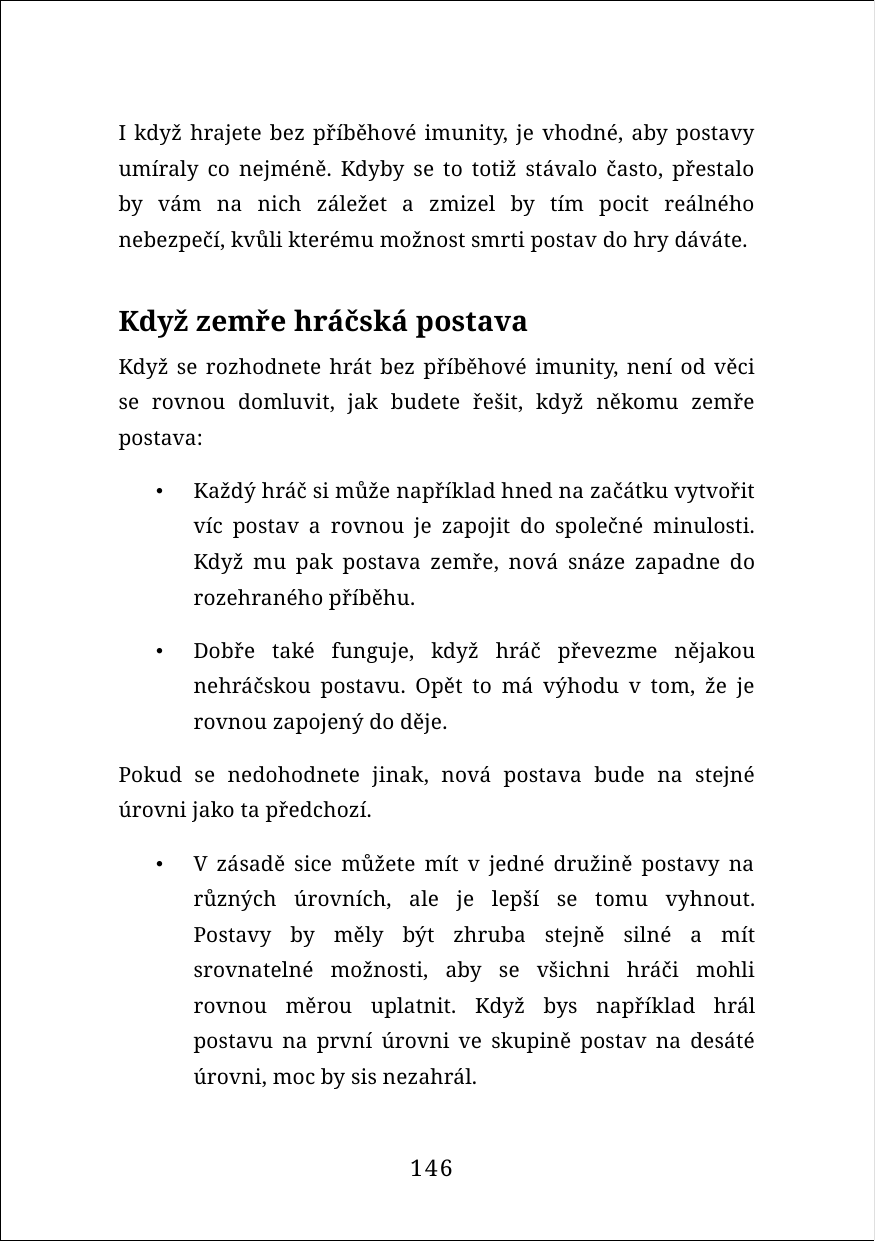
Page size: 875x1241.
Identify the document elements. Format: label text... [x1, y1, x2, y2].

list V zásadě sice můžete mít v jedné družině postavy na různých úrovních, ale je lepší se tomu vyhnout. Postavy by měly být zhruba stejně silné a mít srovnatelné možnosti, aby se všichni hráči mohli rovnou měrou uplatnit. Když bys například hrál postavu na první úrovni ve skupině postav na desáté úrovni, moc by sis nezahrál. [156, 849, 756, 1090]
text Pokud se nedohodnete jinak, nová postava bude na stejné úrovni jako ta předchozí. [118, 760, 756, 824]
list Dobře také funguje, když hráč převezme nějakou nehráčskou postavu. Opět to má výhodu v tom, že je rovnou zapojený do děje. [156, 636, 756, 735]
text Když se rozhodnete hrát bez příběhové imunity, není od věci se rovnou domluvit, jak budete řešit, když někomu zemře postava: [118, 352, 756, 451]
text I když hrajete bez příběhové imunity, je vhodné, aby postavy umíraly co nejméně. Kdyby se to totiž stávalo často, přestalo by vám na nich záležet a zmizel by tím pocit reálného nebezpečí, kvůli kterému možnost smrti postav do hry dáváte. [118, 118, 756, 253]
list Každý hráč si může například hned na začátku vytvořit víc postav a rovnou je zapojit do společné minulosti. Když mu pak postava zemře, nová snáze zapadne do rozehraného příběhu. [156, 476, 756, 611]
subtitle Když zemře hráčská postava [118, 302, 756, 340]
